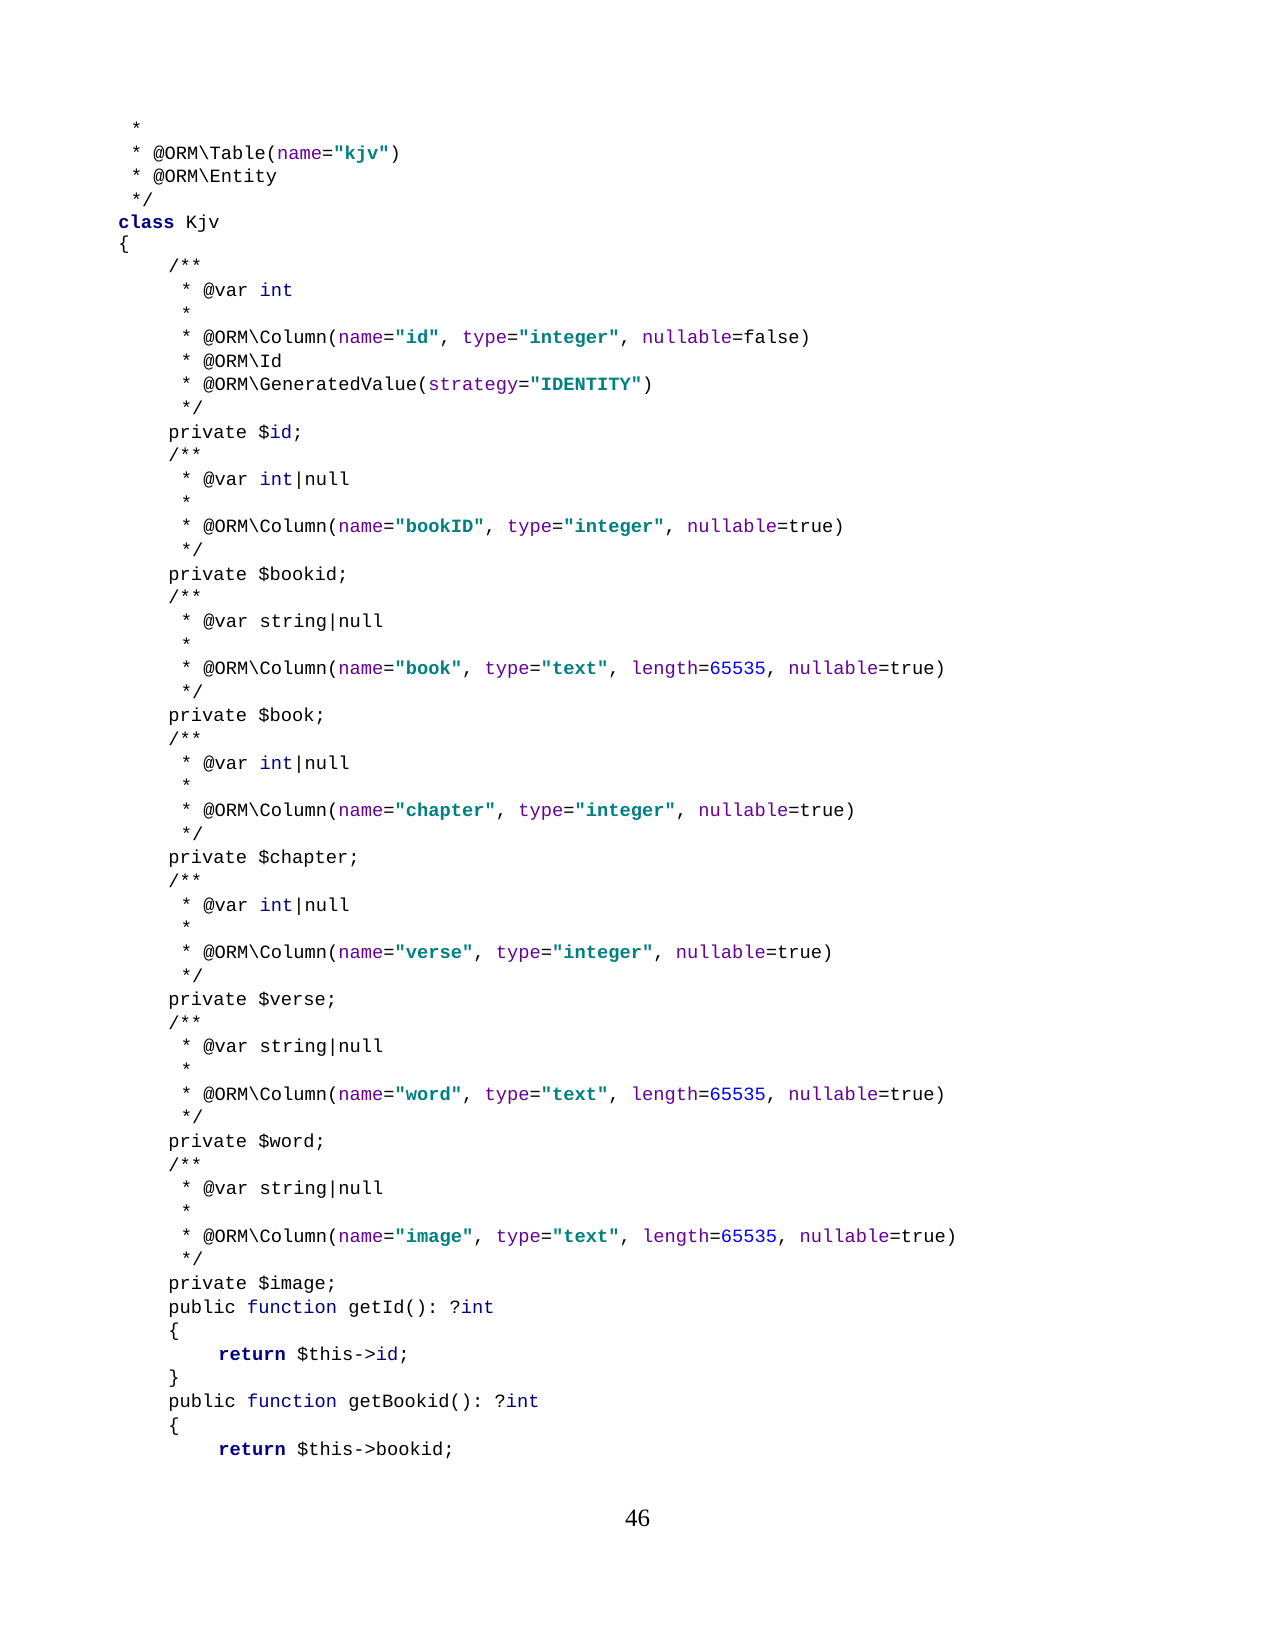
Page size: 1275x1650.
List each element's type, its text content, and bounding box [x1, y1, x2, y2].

text * [118, 302, 1157, 326]
text * @var string|null [118, 610, 1157, 633]
text */ [118, 823, 1157, 846]
text } [118, 1367, 1157, 1390]
text private $image; [118, 1272, 1157, 1296]
text * @ORM\GeneratedValue(strategy="IDENTITY") [118, 373, 1157, 397]
text * @ORM\Column(name="verse", type="integer", nullable=true) [118, 941, 1157, 964]
text * @ORM\Column(name="image", type="text", length=65535, nullable=true) [118, 1225, 1157, 1248]
text * @ORM\Id [118, 350, 1157, 373]
text * [118, 1059, 1157, 1083]
text * @ORM\Column(name="chapter", type="integer", nullable=true) [118, 799, 1157, 823]
text * @var int|null [118, 468, 1157, 492]
text return $this->bookid; [118, 1437, 1157, 1461]
text private $word; [118, 1130, 1157, 1154]
text /** [118, 586, 1157, 610]
text */ [118, 1248, 1157, 1272]
text /** [118, 444, 1157, 468]
text /** [118, 255, 1157, 279]
text private $verse; [118, 988, 1157, 1012]
text */ [118, 189, 1157, 213]
text */ [118, 681, 1157, 704]
text * @var int [118, 279, 1157, 302]
text * @ORM\Column(name="book", type="text", length=65535, nullable=true) [118, 657, 1157, 681]
text * @ORM\Column(name="word", type="text", length=65535, nullable=true) [118, 1083, 1157, 1106]
text public function getId(): ?int [118, 1296, 1157, 1319]
text * @var int|null [118, 894, 1157, 917]
text * [118, 118, 1157, 142]
text { [118, 1414, 1157, 1437]
text * @ORM\Entity [118, 165, 1157, 189]
text class Kjv [118, 213, 1157, 234]
text * @ORM\Column(name="bookID", type="integer", nullable=true) [118, 515, 1157, 539]
text return $this->id; [118, 1343, 1157, 1367]
text * [118, 775, 1157, 799]
text * @ORM\Column(name="id", type="integer", nullable=false) [118, 326, 1157, 350]
text /** [118, 870, 1157, 894]
text * @var string|null [118, 1177, 1157, 1201]
text private $chapter; [118, 846, 1157, 870]
text */ [118, 1106, 1157, 1130]
text */ [118, 964, 1157, 988]
text */ [118, 397, 1157, 421]
text * [118, 492, 1157, 515]
text * @ORM\Table(name="kjv") [118, 142, 1157, 165]
text public function getBookid(): ?int [118, 1390, 1157, 1414]
text * @var int|null [118, 752, 1157, 775]
text /** [118, 1012, 1157, 1036]
text private $book; [118, 704, 1157, 728]
text { [118, 234, 1157, 255]
text /** [118, 1154, 1157, 1177]
text */ [118, 539, 1157, 563]
text * @var string|null [118, 1036, 1157, 1059]
text private $id; [118, 421, 1157, 444]
text { [118, 1319, 1157, 1343]
text * [118, 917, 1157, 941]
text /** [118, 728, 1157, 752]
text * [118, 633, 1157, 657]
text private $bookid; [118, 563, 1157, 586]
text * [118, 1201, 1157, 1225]
